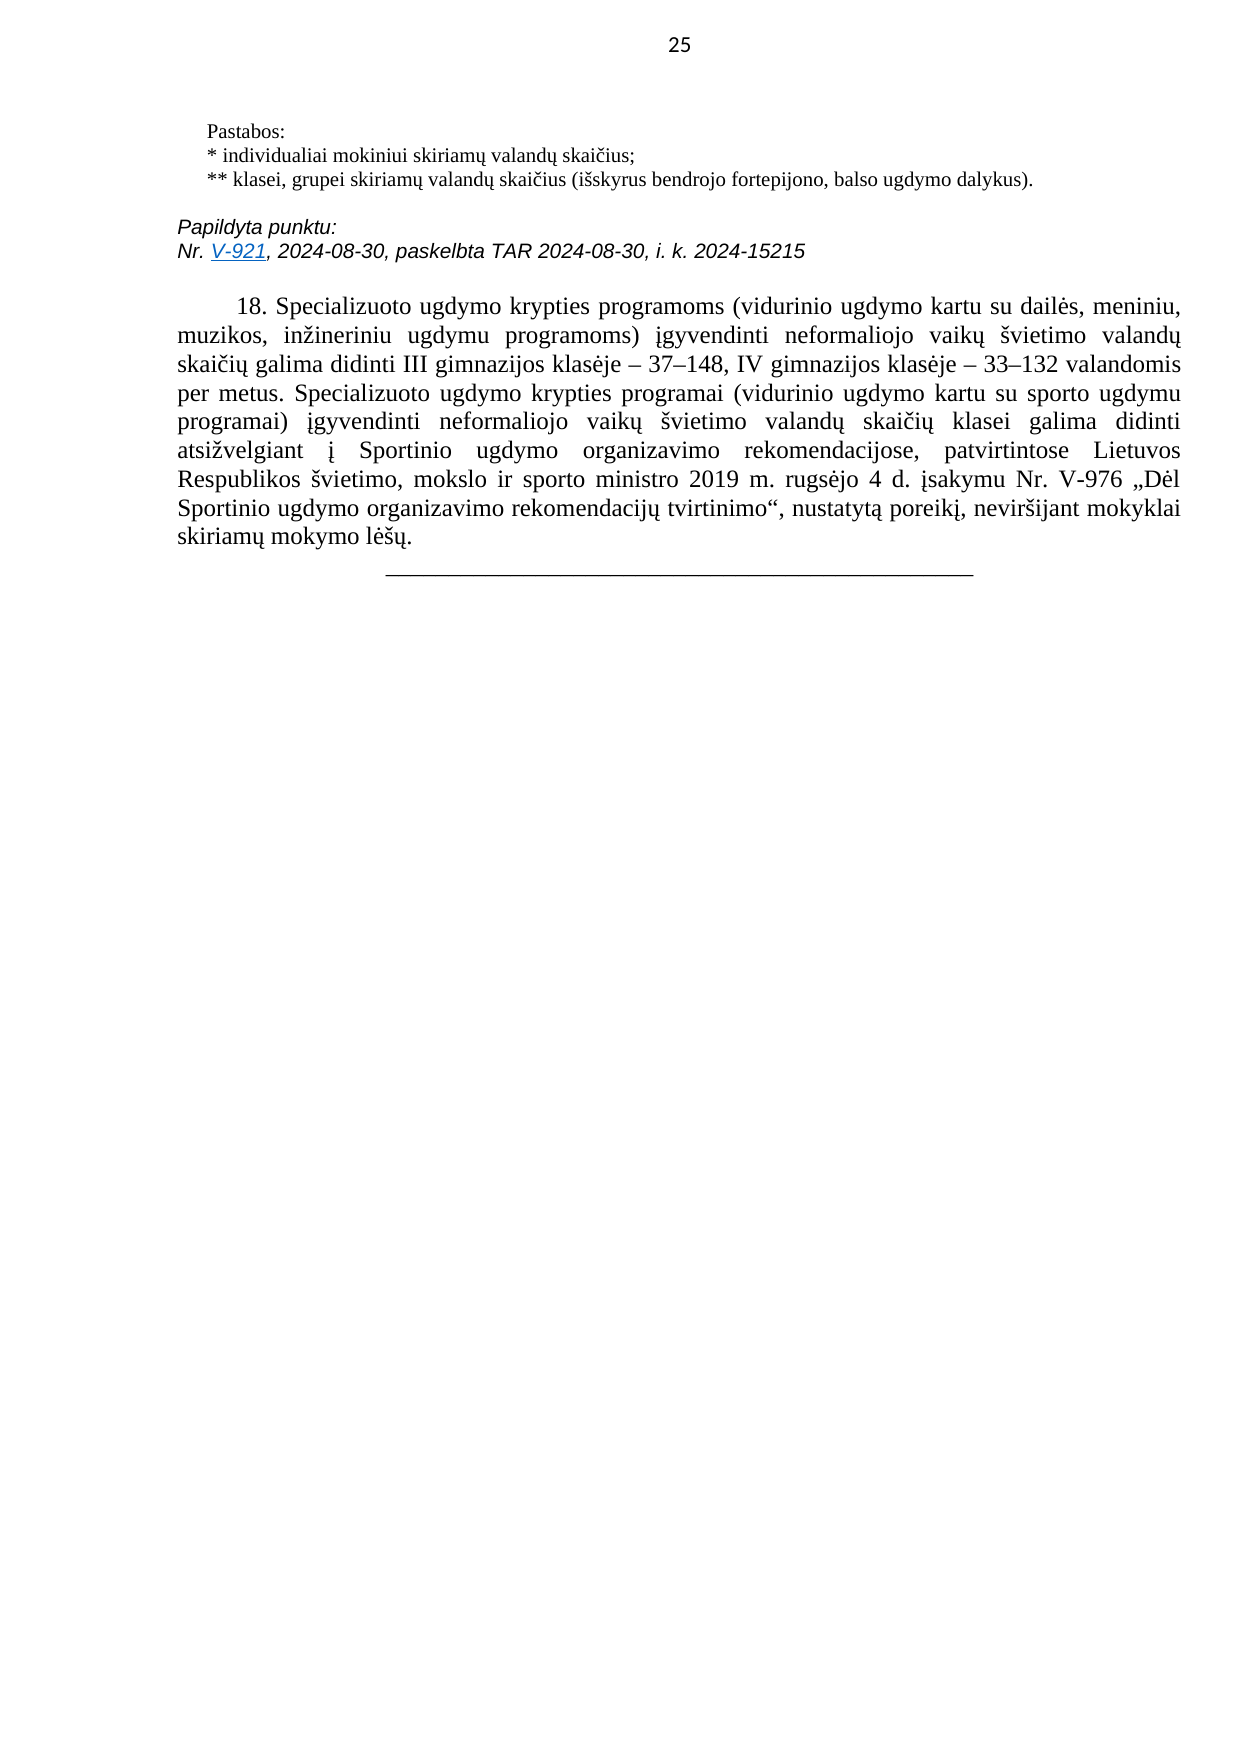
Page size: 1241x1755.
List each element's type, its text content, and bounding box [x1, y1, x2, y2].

text Papildyta punktu: [177, 215, 1182, 239]
text * individualiai mokiniui skiriamų valandų skaičius; [177, 143, 1182, 167]
text ** klasei, grupei skiriamų valandų skaičius (išskyrus bendrojo fortepijono, balso ugdymo dalykus). [177, 167, 1182, 191]
text 18. Specializuoto ugdymo krypties programoms (vidurinio ugdymo kartu su dailės, meniniu, muzikos, inžineriniu ugdymu programoms) įgyvendinti neformaliojo vaikų švietimo valandų skaičių galima didinti III gimnazijos klasėje – 37–148, IV gimnazijos klasėje – 33–132 valandomis per metus. Specializuoto ugdymo krypties programai (vidurinio ugdymo kartu su sporto ugdymu programai) įgyvendinti neformaliojo vaikų švietimo valandų skaičių klasei galima didinti atsižvelgiant į Sportinio ugdymo organizavimo rekomendacijose, patvirtintose Lietuvos Respublikos švietimo, mokslo ir sporto ministro 2019 m. rugsėjo 4 d. įsakymu Nr. V-976 „Dėl Sportinio ugdymo organizavimo rekomendacijų tvirtinimo“, nustatytą poreikį, neviršijant mokyklai skiriamų mokymo lėšų. [177, 291, 1182, 550]
text Nr. V-921, 2024-08-30, paskelbta TAR 2024-08-30, i. k. 2024-15215 [177, 239, 1182, 263]
text _______________________________________________ [177, 550, 1182, 579]
text Pastabos: [177, 118, 1182, 143]
